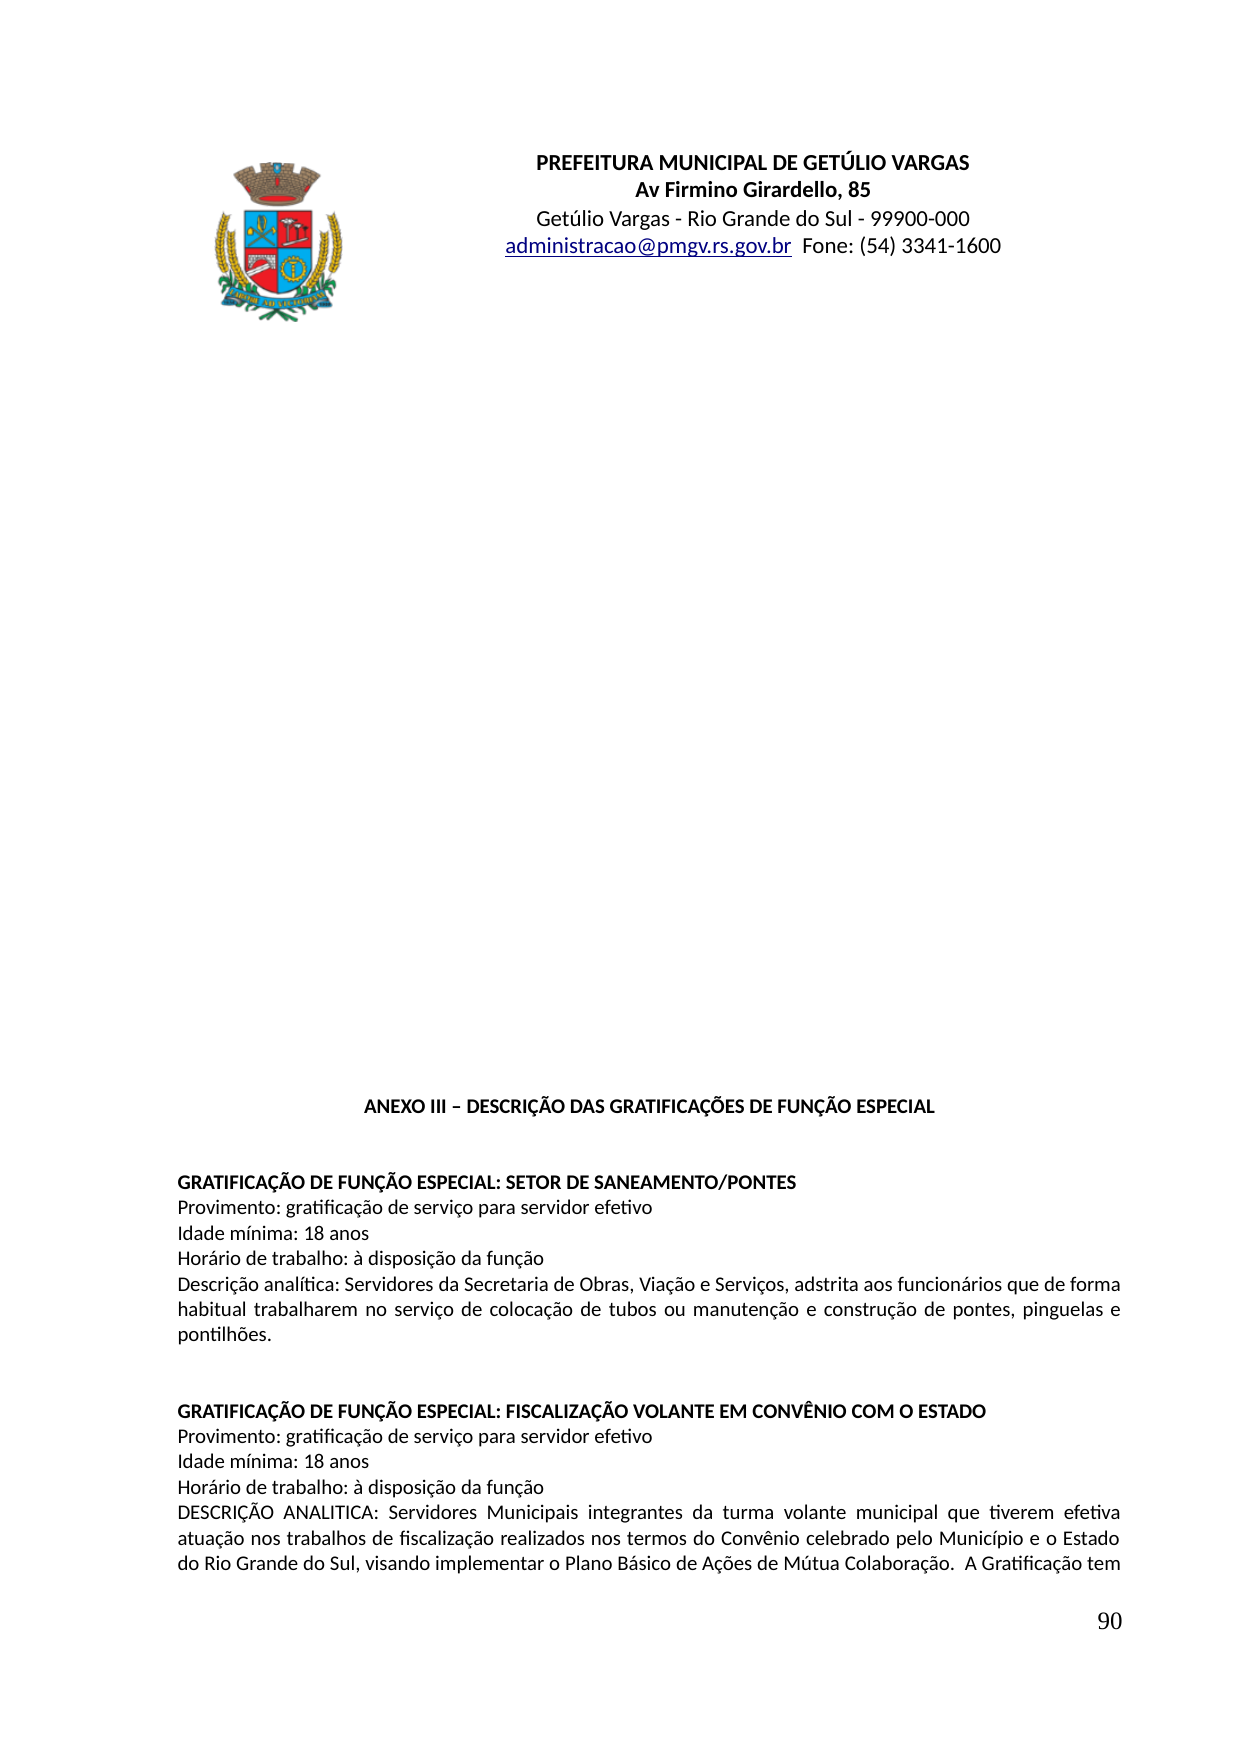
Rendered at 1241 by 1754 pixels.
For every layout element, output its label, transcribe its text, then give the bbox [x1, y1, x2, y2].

text DESCRIÇÃO ANALITICA: Servidores Municipais integrantes da turma volante municipal que tiverem efetiva atuação nos trabalhos de fiscalização realizados nos termos do Convênio celebrado pelo Município e o Estado do Rio Grande do Sul, visando implementar o Plano Básico de Ações de Mútua Colaboração. A Gratificação tem [177, 1499, 1122, 1576]
text GRATIFICAÇÃO DE FUNÇÃO ESPECIAL: FISCALIZAÇÃO VOLANTE EM CONVÊNIO COM O ESTADO [177, 1398, 1122, 1423]
text Descrição analítica: Servidores da Secretaria de Obras, Viação e Serviços, adstrita aos funcionários que de forma habitual trabalharem no serviço de colocação de tubos ou manutenção e construção de pontes, pinguelas e pontilhões. [177, 1271, 1122, 1347]
text Idade mínima: 18 anos [177, 1220, 1122, 1245]
text Idade mínima: 18 anos [177, 1449, 1122, 1474]
text Horário de trabalho: à disposição da função [177, 1474, 1122, 1499]
text Horário de trabalho: à disposição da função [177, 1245, 1122, 1271]
text ANEXO III – DESCRIÇÃO DAS GRATIFICAÇÕES DE FUNÇÃO ESPECIAL [177, 1093, 1122, 1118]
text GRATIFICAÇÃO DE FUNÇÃO ESPECIAL: SETOR DE SANEAMENTO/PONTES [177, 1169, 1122, 1194]
text Provimento: gratificação de serviço para servidor efetivo [177, 1423, 1122, 1449]
text Provimento: gratificação de serviço para servidor efetivo [177, 1194, 1122, 1220]
